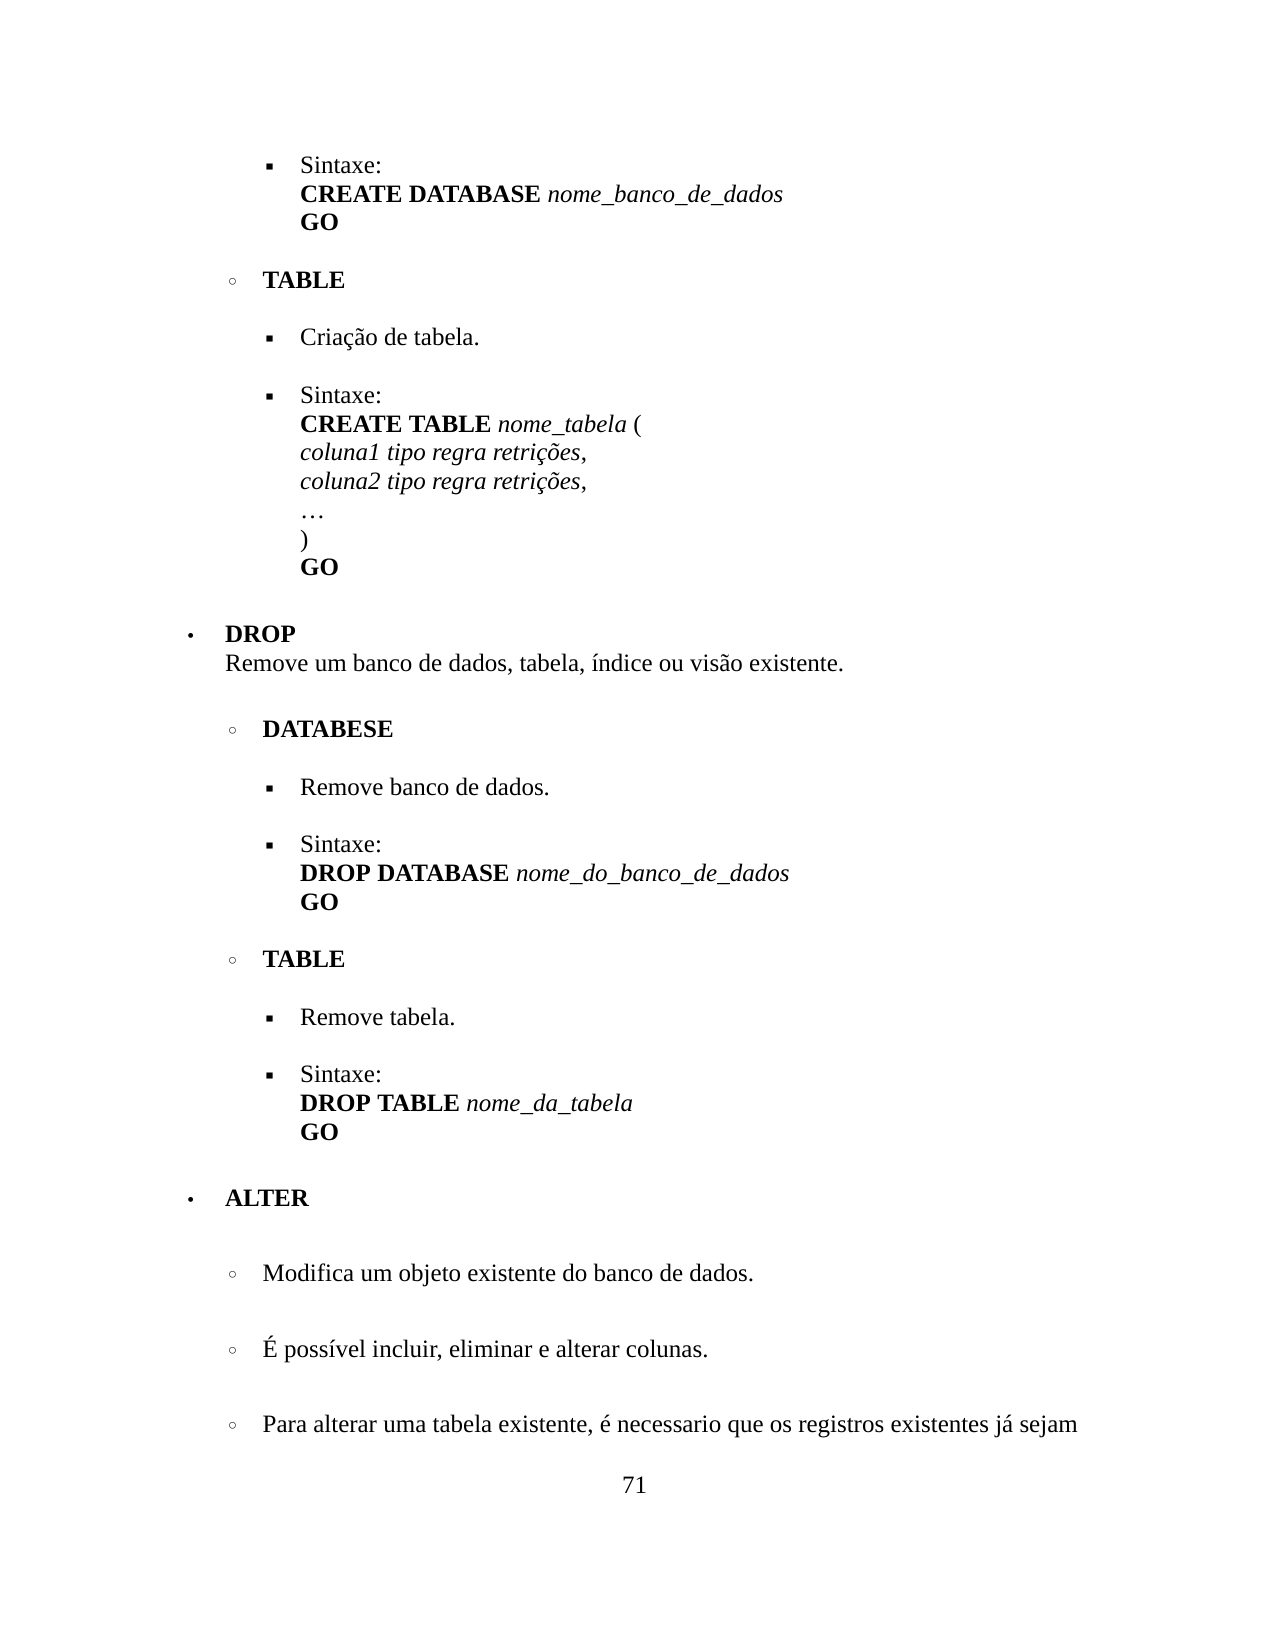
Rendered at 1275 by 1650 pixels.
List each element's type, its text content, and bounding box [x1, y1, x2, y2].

list TABLE [225, 944, 1125, 1002]
list Para alterar uma tabela existente, é necessario que os registros existentes já sejam [225, 1409, 1125, 1438]
list Sintaxe: DROP DATABASE nome_do_banco_de_dados GO [262, 829, 1125, 944]
list Sintaxe: DROP TABLE nome_da_tabela GO [262, 1059, 1125, 1174]
list DROP Remove um banco de dados, tabela, índice ou visão existente. [187, 619, 1125, 705]
list Sintaxe: CREATE DATABASE nome_banco_de_dados GO [262, 150, 1125, 265]
list Modifica um objeto existente do banco de dados. [225, 1258, 1125, 1316]
list DATABESE [225, 714, 1125, 772]
list Remove banco de dados. [262, 772, 1125, 829]
list ALTER [187, 1183, 1125, 1241]
list Sintaxe: CREATE TABLE nome_tabela ( coluna1 tipo regra retrições, coluna2 tipo regra retrições, … ) GO [262, 380, 1125, 610]
list TABLE [225, 265, 1125, 322]
list Criação de tabela. [262, 322, 1125, 380]
list Remove tabela. [262, 1002, 1125, 1059]
list É possível incluir, eliminar e alterar colunas. [225, 1334, 1125, 1391]
